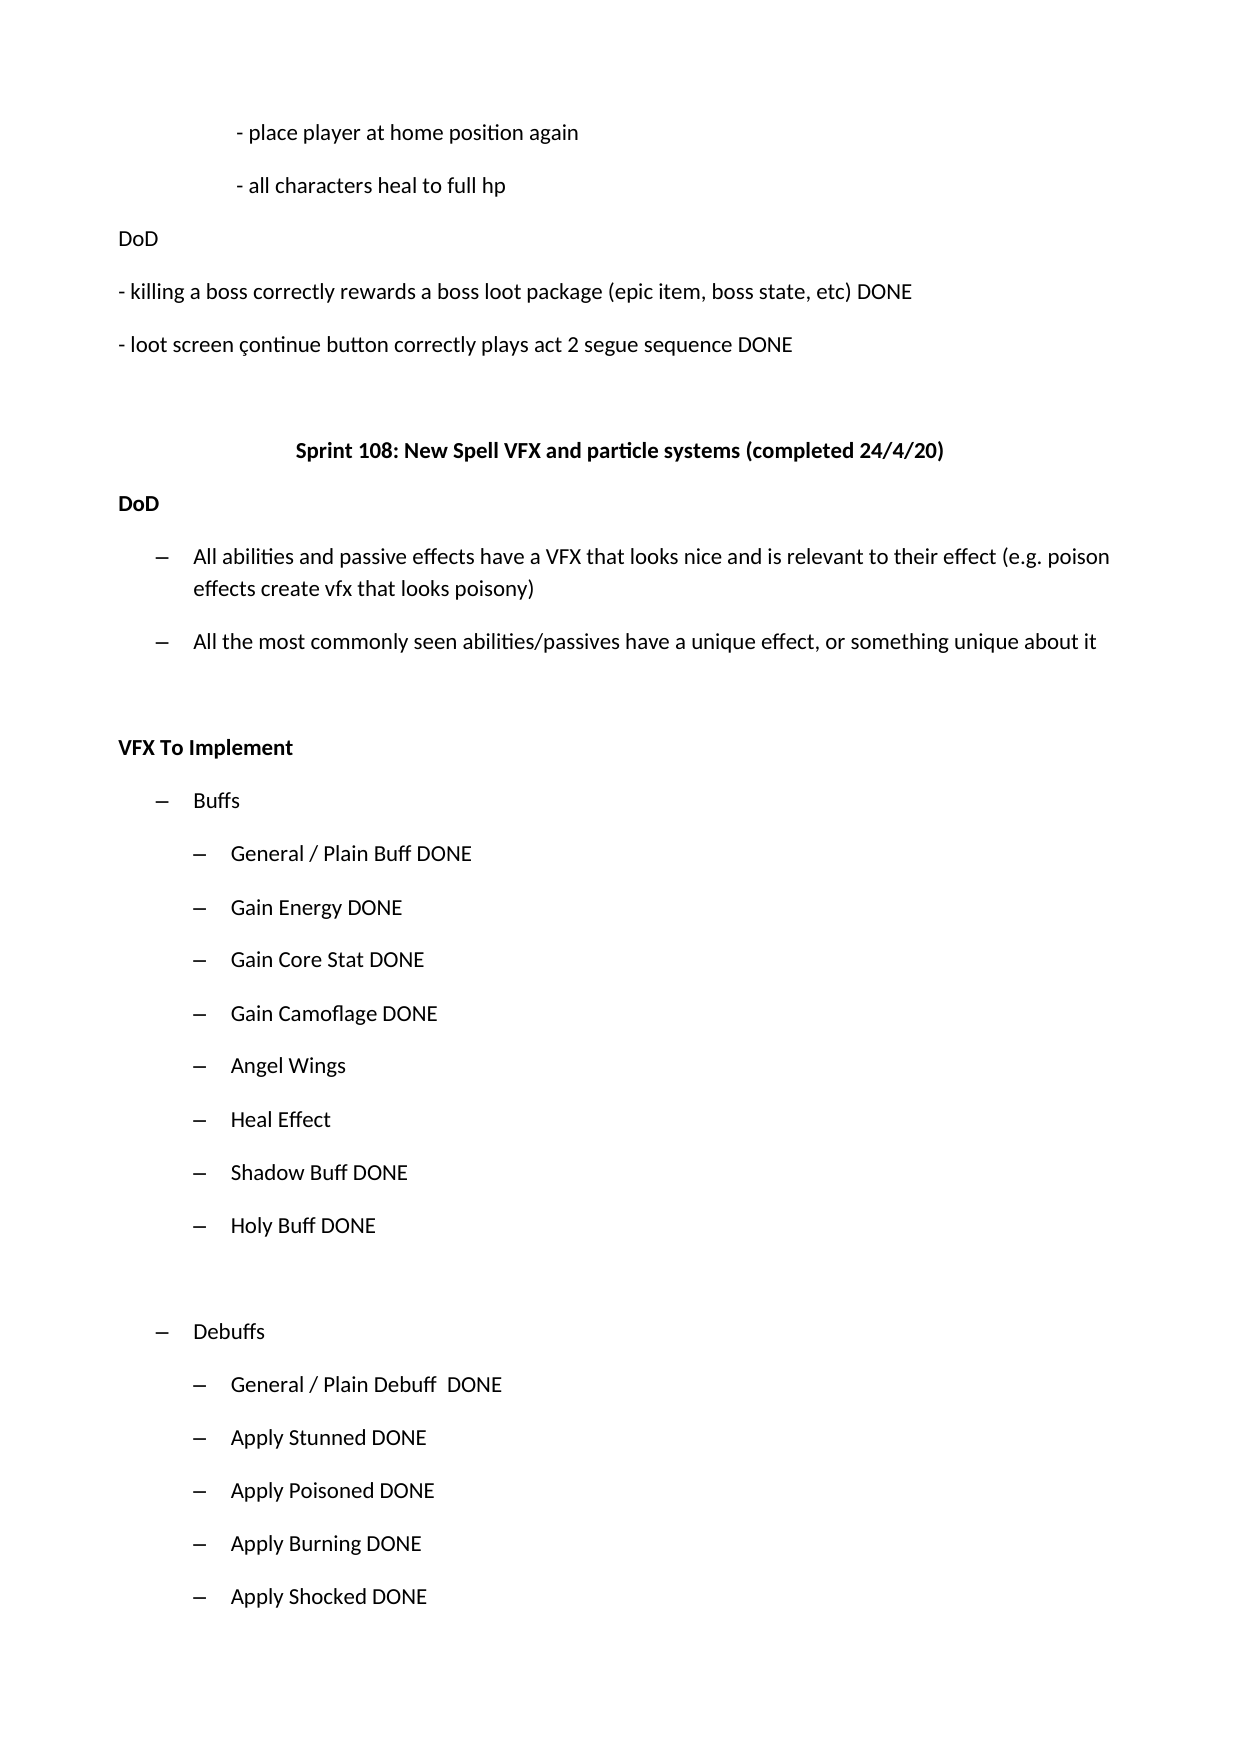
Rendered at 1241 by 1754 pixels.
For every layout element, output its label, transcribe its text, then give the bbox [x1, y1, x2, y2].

list Gain Camoflage DONE [193, 999, 1122, 1027]
list Apply Shocked DONE [193, 1582, 1122, 1610]
list General / Plain Buff DONE [193, 839, 1122, 868]
list Gain Energy DONE [193, 893, 1122, 921]
list Heal Effect [193, 1105, 1122, 1133]
list Apply Stunned DONE [193, 1423, 1122, 1451]
text DoD [118, 489, 1122, 517]
list Debuffs [156, 1317, 1122, 1345]
text Sprint 108: New Spell VFX and particle systems (completed 24/4/20) [118, 436, 1122, 464]
list All the most commonly seen abilities/passives have a unique effect, or something unique about it [156, 627, 1122, 656]
list Apply Burning DONE [193, 1529, 1122, 1557]
list All abilities and passive effects have a VFX that looks nice and is relevant to their effect (e.g. poison effects create vfx that looks poisony) [156, 542, 1122, 602]
list Apply Poisoned DONE [193, 1476, 1122, 1504]
list Buffs [156, 787, 1122, 814]
list Holy Buff DONE [193, 1211, 1122, 1239]
list Angel Wings [193, 1052, 1122, 1080]
list Shadow Buff DONE [193, 1158, 1122, 1186]
text DoD [118, 224, 1122, 252]
text - loot screen çontinue button correctly plays act 2 segue sequence DONE [118, 330, 1122, 358]
list Gain Core Stat DONE [193, 946, 1122, 974]
text - all characters heal to full hp [118, 171, 1122, 199]
text - place player at home position again [118, 118, 1122, 146]
text VFX To Implement [118, 733, 1122, 762]
list General / Plain Debuff DONE [193, 1370, 1122, 1398]
text - killing a boss correctly rewards a boss loot package (epic item, boss state, etc) DONE [118, 277, 1122, 305]
